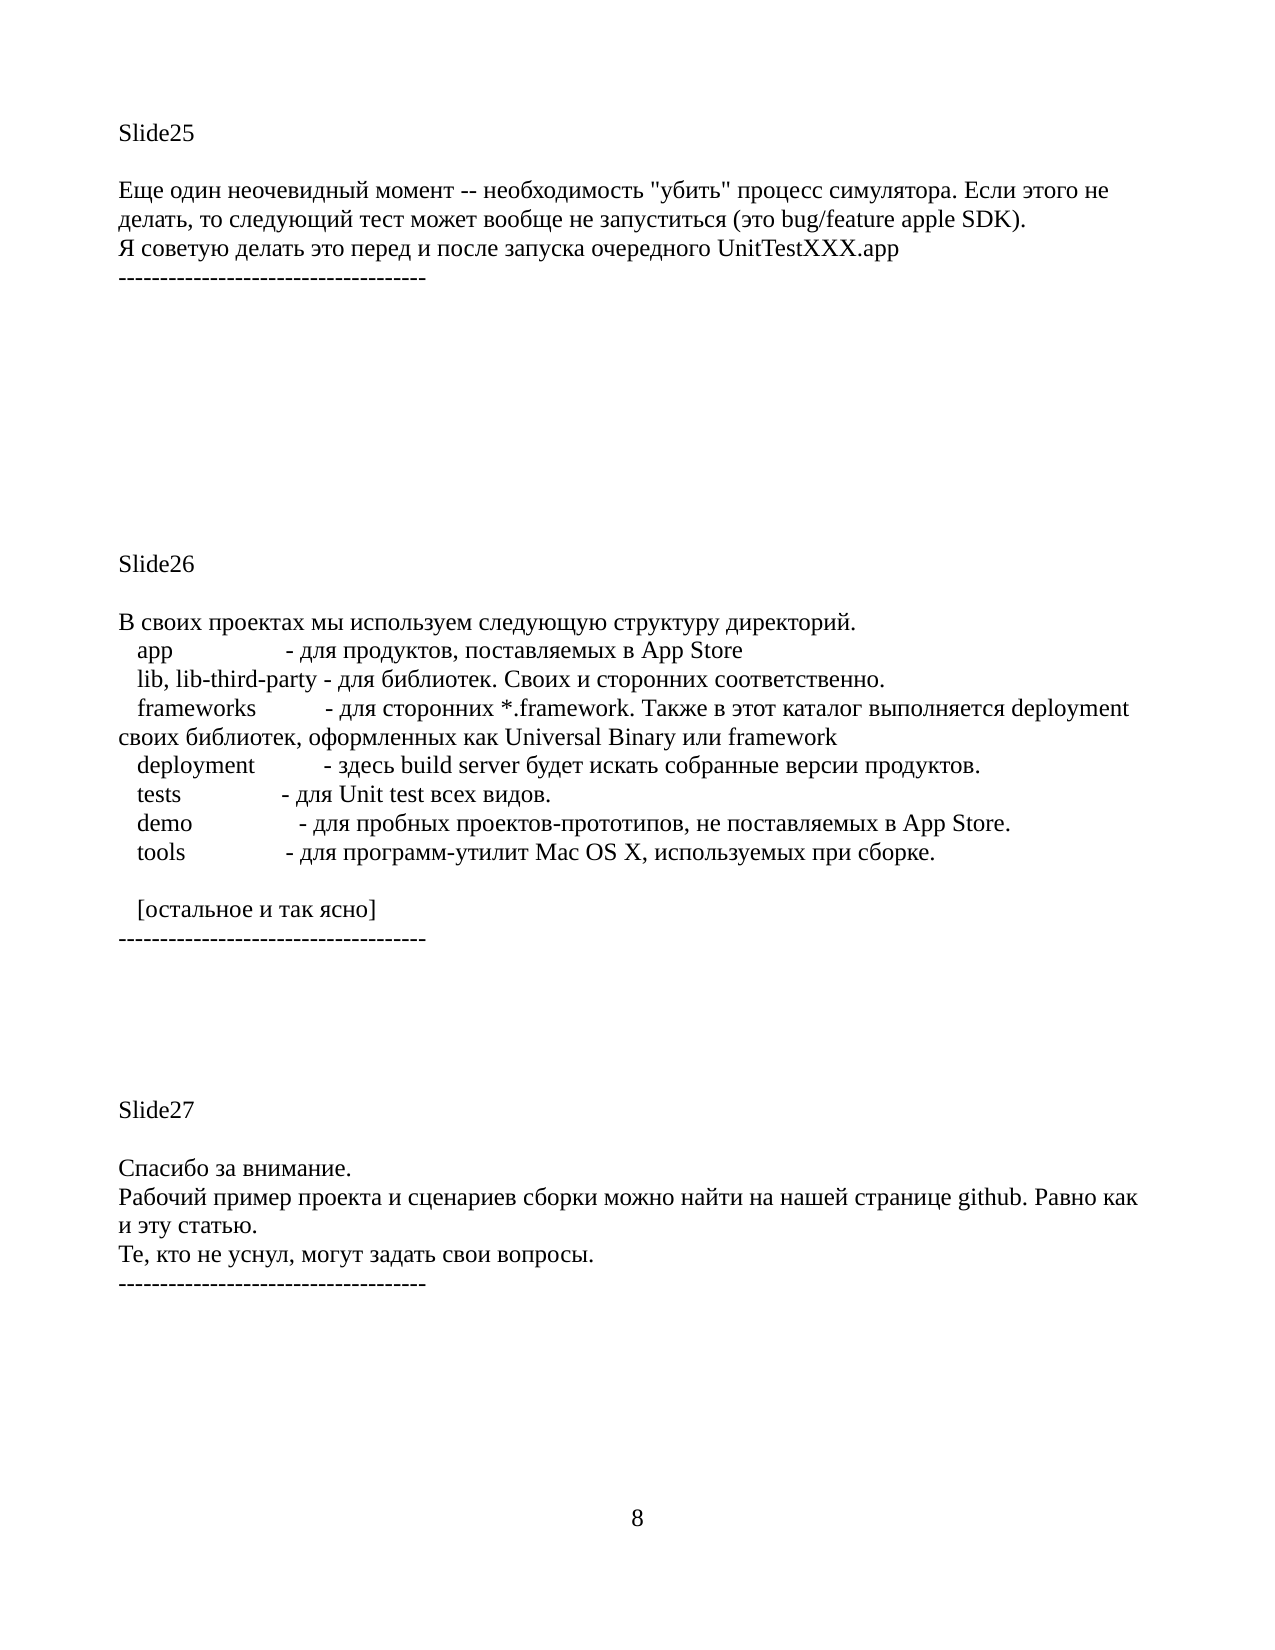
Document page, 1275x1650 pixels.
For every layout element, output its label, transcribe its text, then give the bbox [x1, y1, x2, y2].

text Slide25 Еще один неочевидный момент -- необходимость "убить" процесс симулятора. Если этого не делать, то следующий тест может вообще не запуститься (это bug/feature apple SDK). Я советую делать это перед и после запуска очередного UnitTestXXX.app ------------------------------------- Slide26 В своих проектах мы используем следующую структуру директорий. app - для продуктов, поставляемых в App Store lib, lib-third-party - для библиотек. Своих и сторонних соответственно. frameworks - для сторонних *.framework. Также в этот каталог выполняется deployment своих библиотек, оформленных как Universal Binary или framework deployment - здесь build server будет искать собранные версии продуктов. tests - для Unit test всех видов. demo - для пробных проектов-прототипов, не поставляемых в App Store. tools - для программ-утилит Mac OS X, используемых при сборке. [остальное и так ясно] ------------------------------------- Slide27 Спасибо за внимание. Рабочий пример проекта и сценариев сборки можно найти на нашей странице github. Равно как и эту статью. Те, кто не уснул, могут задать свои вопросы. ------------------------------------- [118, 118, 1157, 1412]
